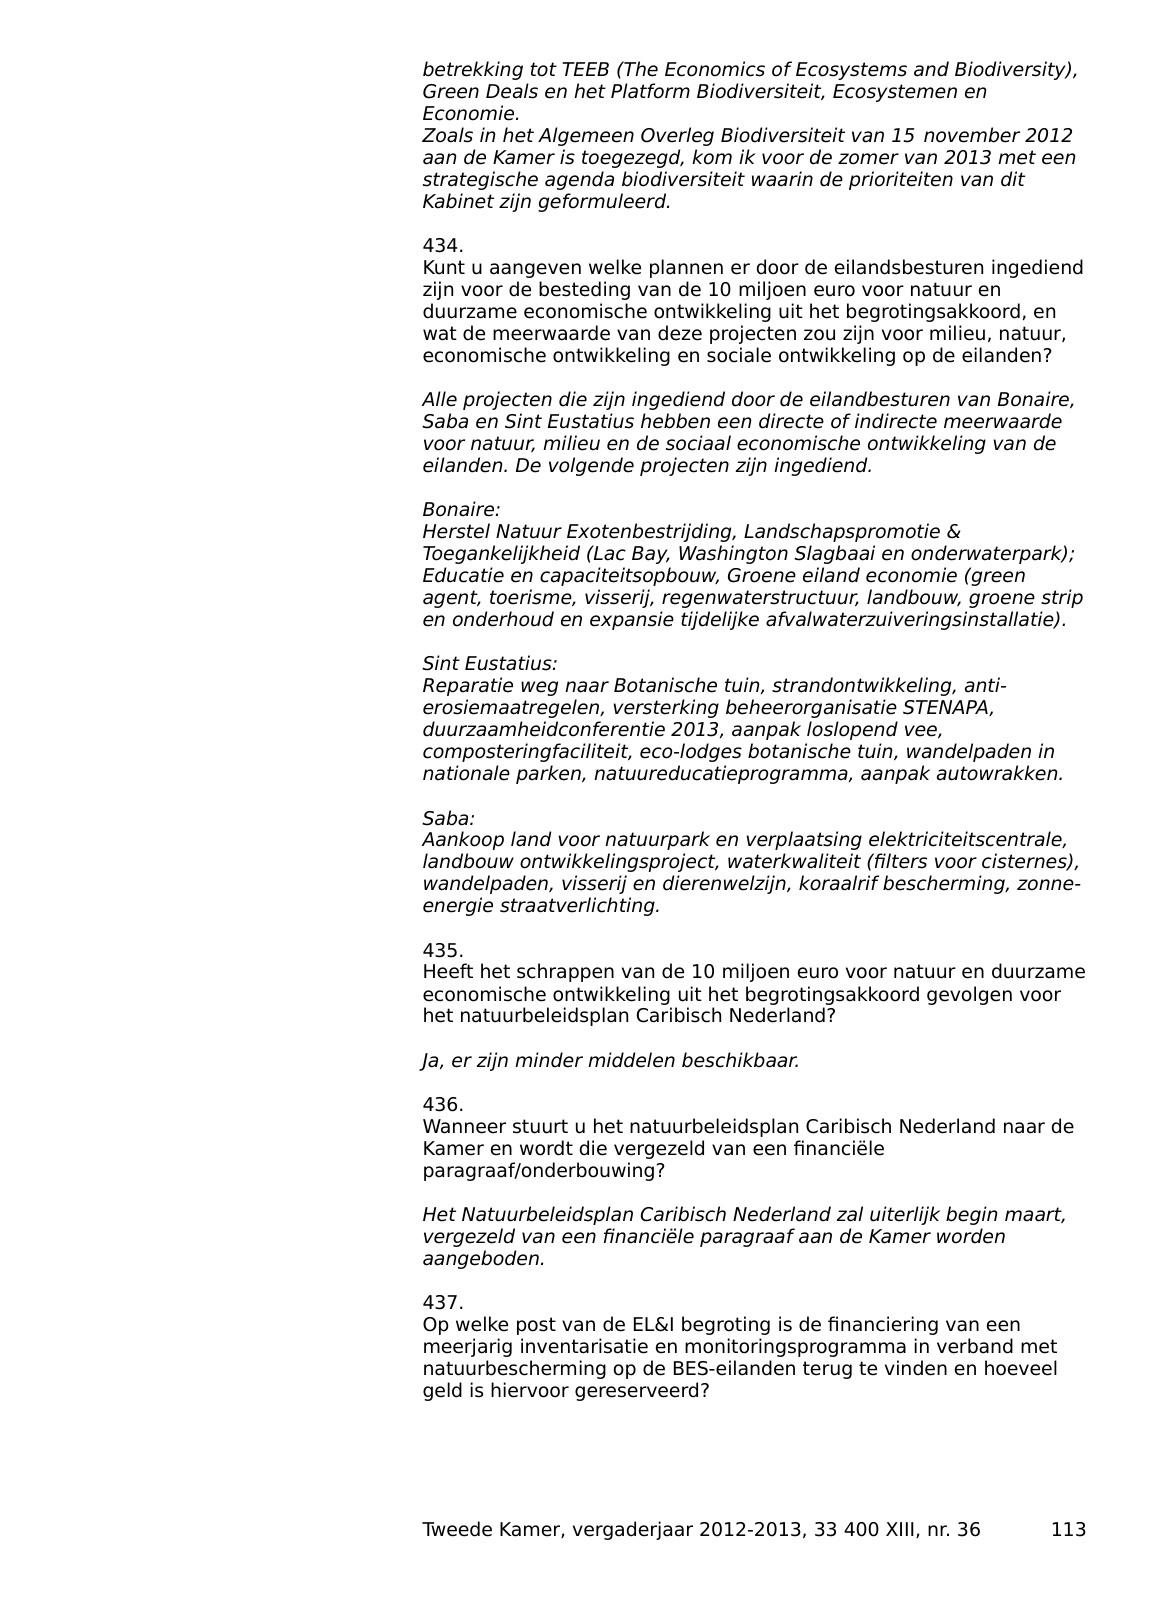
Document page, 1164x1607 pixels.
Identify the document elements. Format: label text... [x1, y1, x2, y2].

text 437. [422, 1292, 1087, 1314]
text Reparatie weg naar Botanische tuin, strandontwikkeling, anti-erosiemaatregelen, versterking beheerorganisatie STENAPA, duurzaamheidconferentie 2013, aanpak loslopend vee, composteringfaciliteit, eco-lodges botanische tuin, wandelpaden in nationale parken, natuureducatieprogramma, aanpak autowrakken. [422, 675, 1087, 785]
text Het Natuurbeleidsplan Caribisch Nederland zal uiterlijk begin maart, vergezeld van een financiële paragraaf aan de Kamer worden aangeboden. [422, 1204, 1087, 1270]
text Kunt u aangeven welke plannen er door de eilandsbesturen ingediend zijn voor de besteding van de 10 miljoen euro voor natuur en duurzame economische ontwikkeling uit het begrotingsakkoord, en wat de meerwaarde van deze projecten zou zijn voor milieu, natuur, economische ontwikkeling en sociale ontwikkeling op de eilanden? [422, 257, 1087, 367]
text 435. [422, 939, 1087, 961]
text 436. [422, 1094, 1087, 1116]
text Saba: [422, 807, 1087, 829]
text betrekking tot TEEB (The Economics of Ecosystems and Biodiversity), Green Deals en het Platform Biodiversiteit, Ecosystemen en Economie. [422, 59, 1087, 125]
text Alle projecten die zijn ingediend door de eilandbesturen van Bonaire, Saba en Sint Eustatius hebben een directe of indirecte meerwaarde voor natuur, milieu en de sociaal economische ontwikkeling van de eilanden. De volgende projecten zijn ingediend. [422, 389, 1087, 477]
text Zoals in het Algemeen Overleg Biodiversiteit van 15 november 2012 aan de Kamer is toegezegd, kom ik voor de zomer van 2013 met een strategische agenda biodiversiteit waarin de prioriteiten van dit Kabinet zijn geformuleerd. [422, 125, 1087, 213]
text Wanneer stuurt u het natuurbeleidsplan Caribisch Nederland naar de Kamer en wordt die vergezeld van een financiële paragraaf/onderbouwing? [422, 1116, 1087, 1182]
text Heeft het schrappen van de 10 miljoen euro voor natuur en duurzame economische ontwikkeling uit het begrotingsakkoord gevolgen voor het natuurbeleidsplan Caribisch Nederland? [422, 961, 1087, 1027]
text 434. [422, 235, 1087, 257]
text Ja, er zijn minder middelen beschikbaar. [422, 1049, 1087, 1072]
text Herstel Natuur Exotenbestrijding, Landschapspromotie & Toegankelijkheid (Lac Bay, Washington Slagbaai en onderwaterpark); Educatie en capaciteitsopbouw, Groene eiland economie (green agent, toerisme, visserij, regenwaterstructuur, landbouw, groene strip en onderhoud en expansie tijdelijke afvalwaterzuiveringsinstallatie). [422, 521, 1087, 631]
text Aankoop land voor natuurpark en verplaatsing elektriciteitscentrale, landbouw ontwikkelingsproject, waterkwaliteit (filters voor cisternes), wandelpaden, visserij en dierenwelzijn, koraalrif bescherming, zonne-energie straatverlichting. [422, 829, 1087, 917]
text Sint Eustatius: [422, 653, 1087, 675]
text Bonaire: [422, 499, 1087, 521]
text Op welke post van de EL&I begroting is de financiering van een meerjarig inventarisatie en monitoringsprogramma in verband met natuurbescherming op de BES-eilanden terug te vinden en hoeveel geld is hiervoor gereserveerd? [422, 1314, 1087, 1402]
